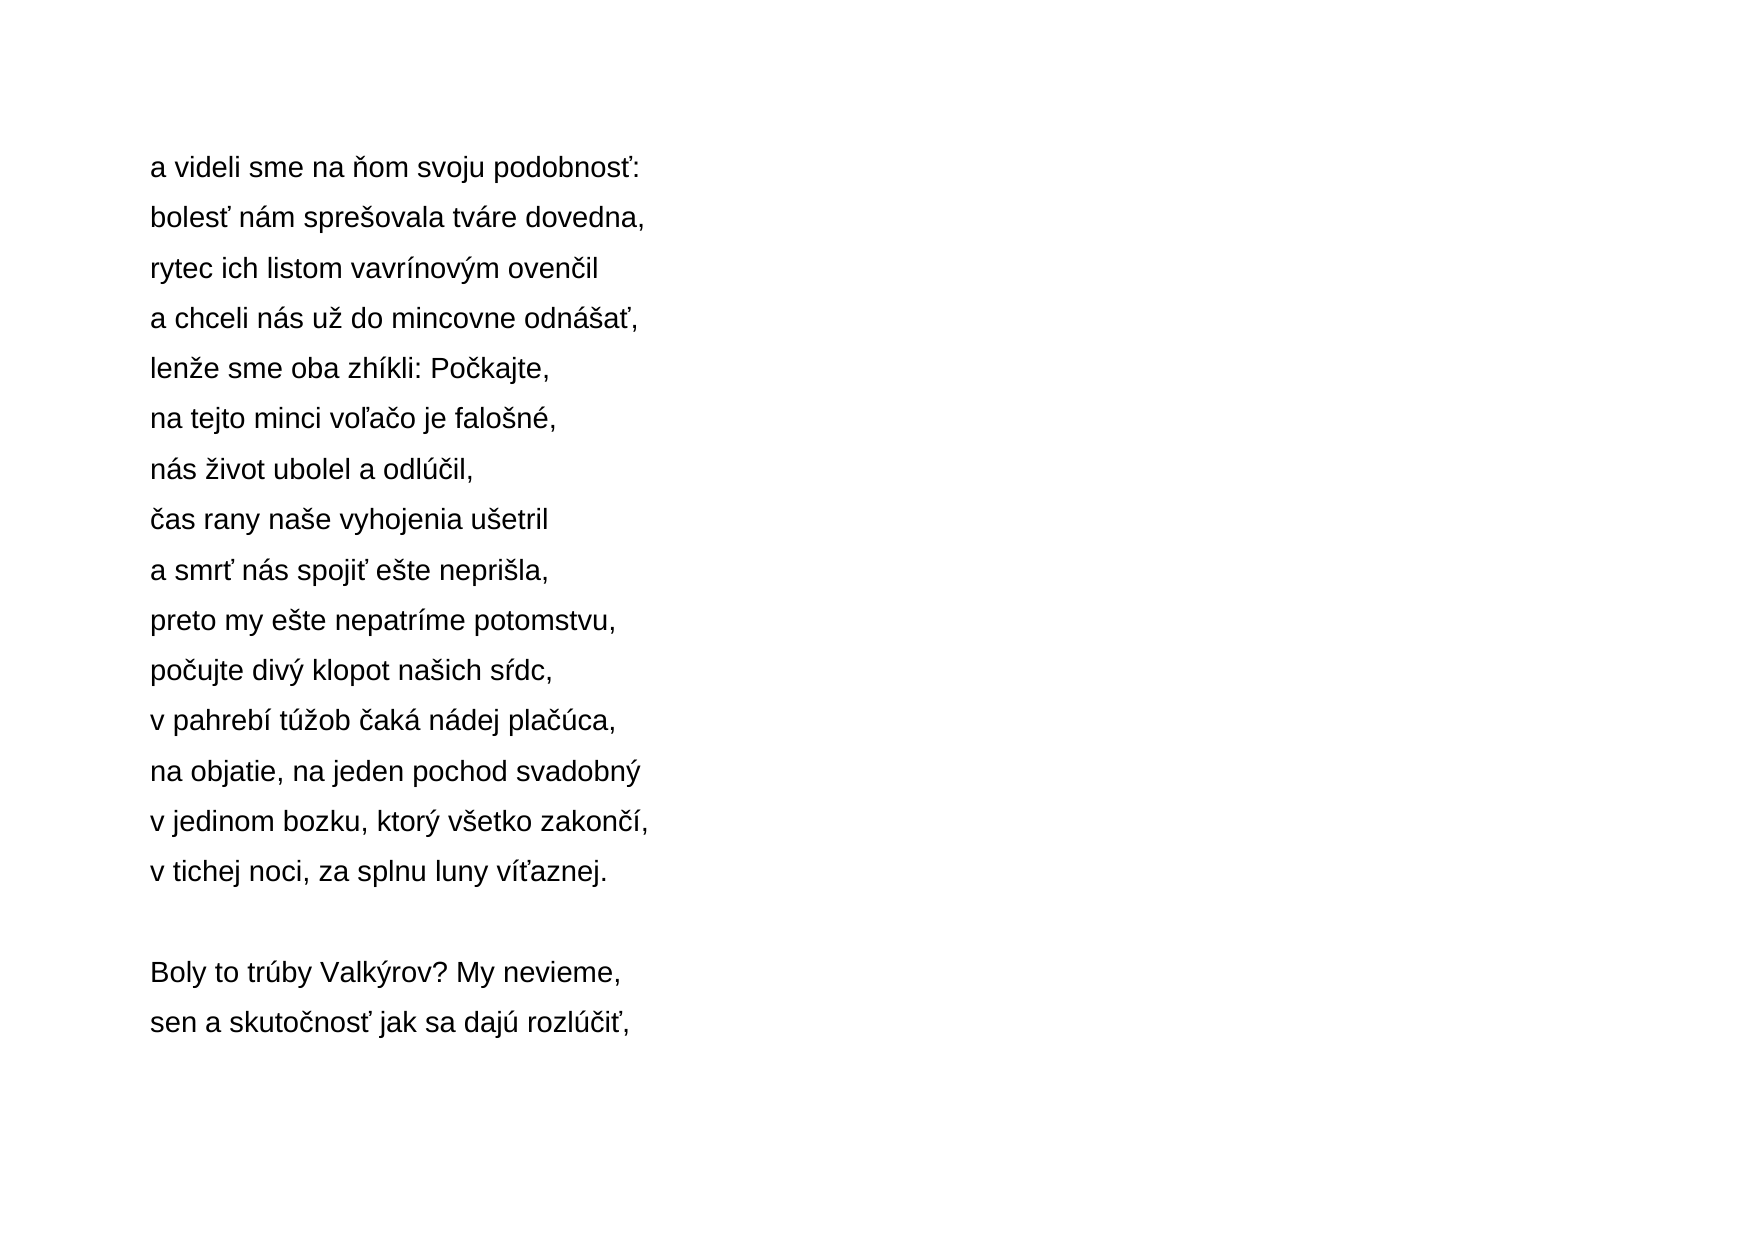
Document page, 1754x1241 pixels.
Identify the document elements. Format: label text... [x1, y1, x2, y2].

text v pahrebí túžob čaká nádej plačúca, [150, 703, 1242, 737]
text a smrť nás spojiť ešte neprišla, [150, 552, 1242, 586]
text na objatie, na jeden pochod svadobný [150, 754, 1242, 787]
text nás život ubolel a odlúčil, [150, 452, 1242, 485]
text Boly to trúby Valkýrov? My nevieme, [150, 955, 1242, 988]
text a videli sme na ňom svoju podobnosť: [150, 150, 1242, 183]
text v tichej noci, za splnu luny víťaznej. [150, 854, 1242, 888]
text v jedinom bozku, ktorý všetko zakončí, [150, 804, 1242, 838]
text rytec ich listom vavrínovým ovenčil [150, 251, 1242, 284]
text lenže sme oba zhíkli: Počkajte, [150, 351, 1242, 385]
text počujte divý klopot našich sŕdc, [150, 653, 1242, 687]
text preto my ešte nepatríme potomstvu, [150, 603, 1242, 636]
text na tejto minci voľačo je falošné, [150, 402, 1242, 435]
text bolesť nám sprešovala tváre dovedna, [150, 200, 1242, 234]
text a chceli nás už do mincovne odnášať, [150, 301, 1242, 334]
text čas rany naše vyhojenia ušetril [150, 502, 1242, 536]
text sen a skutočnosť jak sa dajú rozlúčiť, [150, 1005, 1242, 1039]
